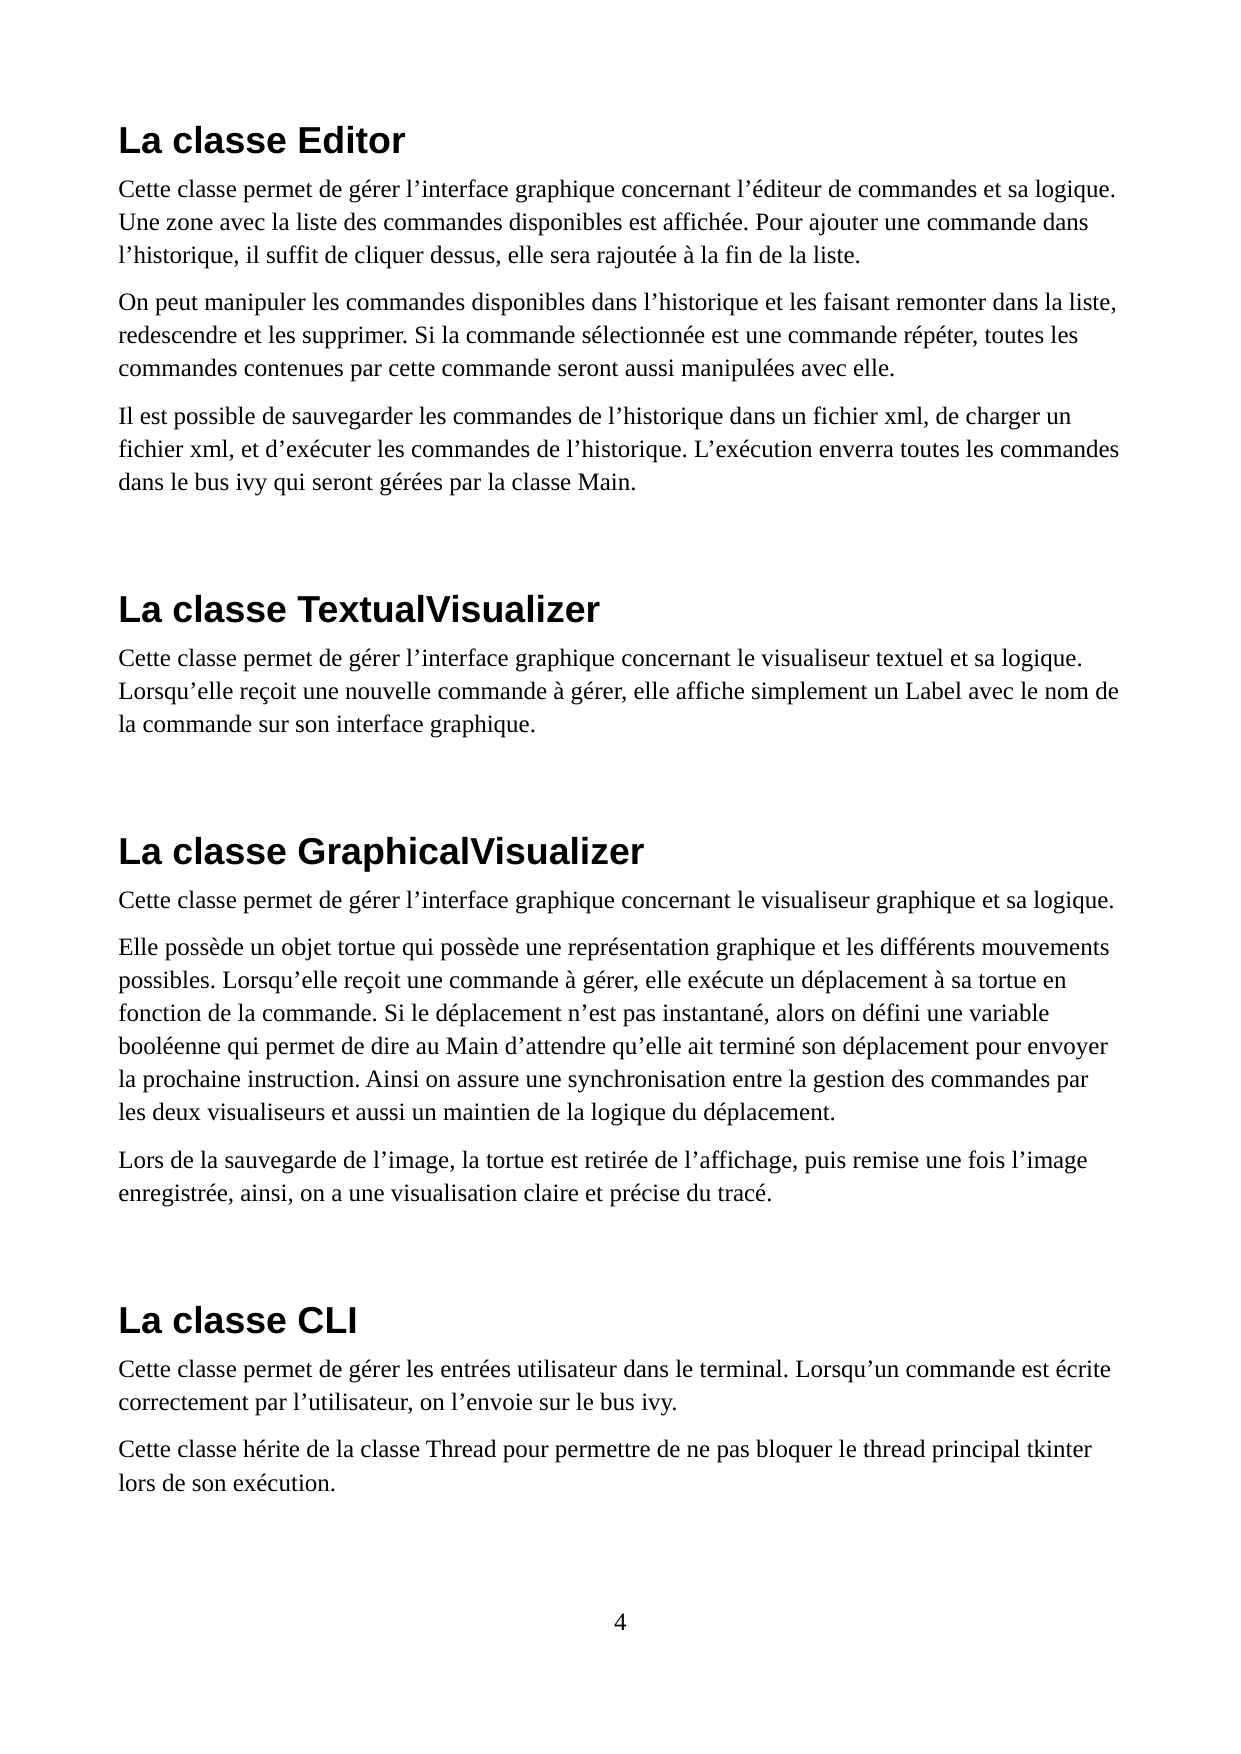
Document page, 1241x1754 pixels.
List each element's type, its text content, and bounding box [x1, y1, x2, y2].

text Lors de la sauvegarde de l’image, la tortue est retirée de l’affichage, puis remise une fois l’image enregistrée, ainsi, on a une visualisation claire et précise du tracé. [118, 1145, 1122, 1207]
text On peut manipuler les commandes disponibles dans l’historique et les faisant remonter dans la liste, redescendre et les supprimer. Si la commande sélectionnée est une commande répéter, toutes les commandes contenues par cette commande seront aussi manipulées avec elle. [118, 287, 1122, 382]
text Elle possède un objet tortue qui possède une représentation graphique et les différents mouvements possibles. Lorsqu’elle reçoit une commande à gérer, elle exécute un déplacement à sa tortue en fonction de la commande. Si le déplacement n’est pas instantané, alors on défini une variable booléenne qui permet de dire au Main d’attendre qu’elle ait terminé son déplacement pour envoyer la prochaine instruction. Ainsi on assure une synchronisation entre la gestion des commandes par les deux visualiseurs et aussi un maintien de la logique du déplacement. [118, 932, 1122, 1126]
subtitle La classe Editor [118, 118, 1122, 161]
text Il est possible de sauvegarder les commandes de l’historique dans un fichier xml, de charger un fichier xml, et d’exécuter les commandes de l’historique. L’exécution enverra toutes les commandes dans le bus ivy qui seront gérées par la classe Main. [118, 401, 1122, 496]
subtitle La classe CLI [118, 1298, 1122, 1341]
text Cette classe permet de gérer l’interface graphique concernant le visualiseur textuel et sa logique. Lorsqu’elle reçoit une nouvelle commande à gérer, elle affiche simplement un Label avec le nom de la commande sur son interface graphique. [118, 643, 1122, 738]
subtitle La classe TextualVisualizer [118, 587, 1122, 630]
text Cette classe permet de gérer les entrées utilisateur dans le terminal. Lorsqu’un commande est écrite correctement par l’utilisateur, on l’envoie sur le bus ivy. [118, 1354, 1122, 1416]
text Cette classe hérite de la classe Thread pour permettre de ne pas bloquer le thread principal tkinter lors de son exécution. [118, 1434, 1122, 1496]
text Cette classe permet de gérer l’interface graphique concernant le visualiseur graphique et sa logique. [118, 885, 1122, 913]
subtitle La classe GraphicalVisualizer [118, 829, 1122, 872]
text Cette classe permet de gérer l’interface graphique concernant l’éditeur de commandes et sa logique. Une zone avec la liste des commandes disponibles est affichée. Pour ajouter une commande dans l’historique, il suffit de cliquer dessus, elle sera rajoutée à la fin de la liste. [118, 174, 1122, 268]
